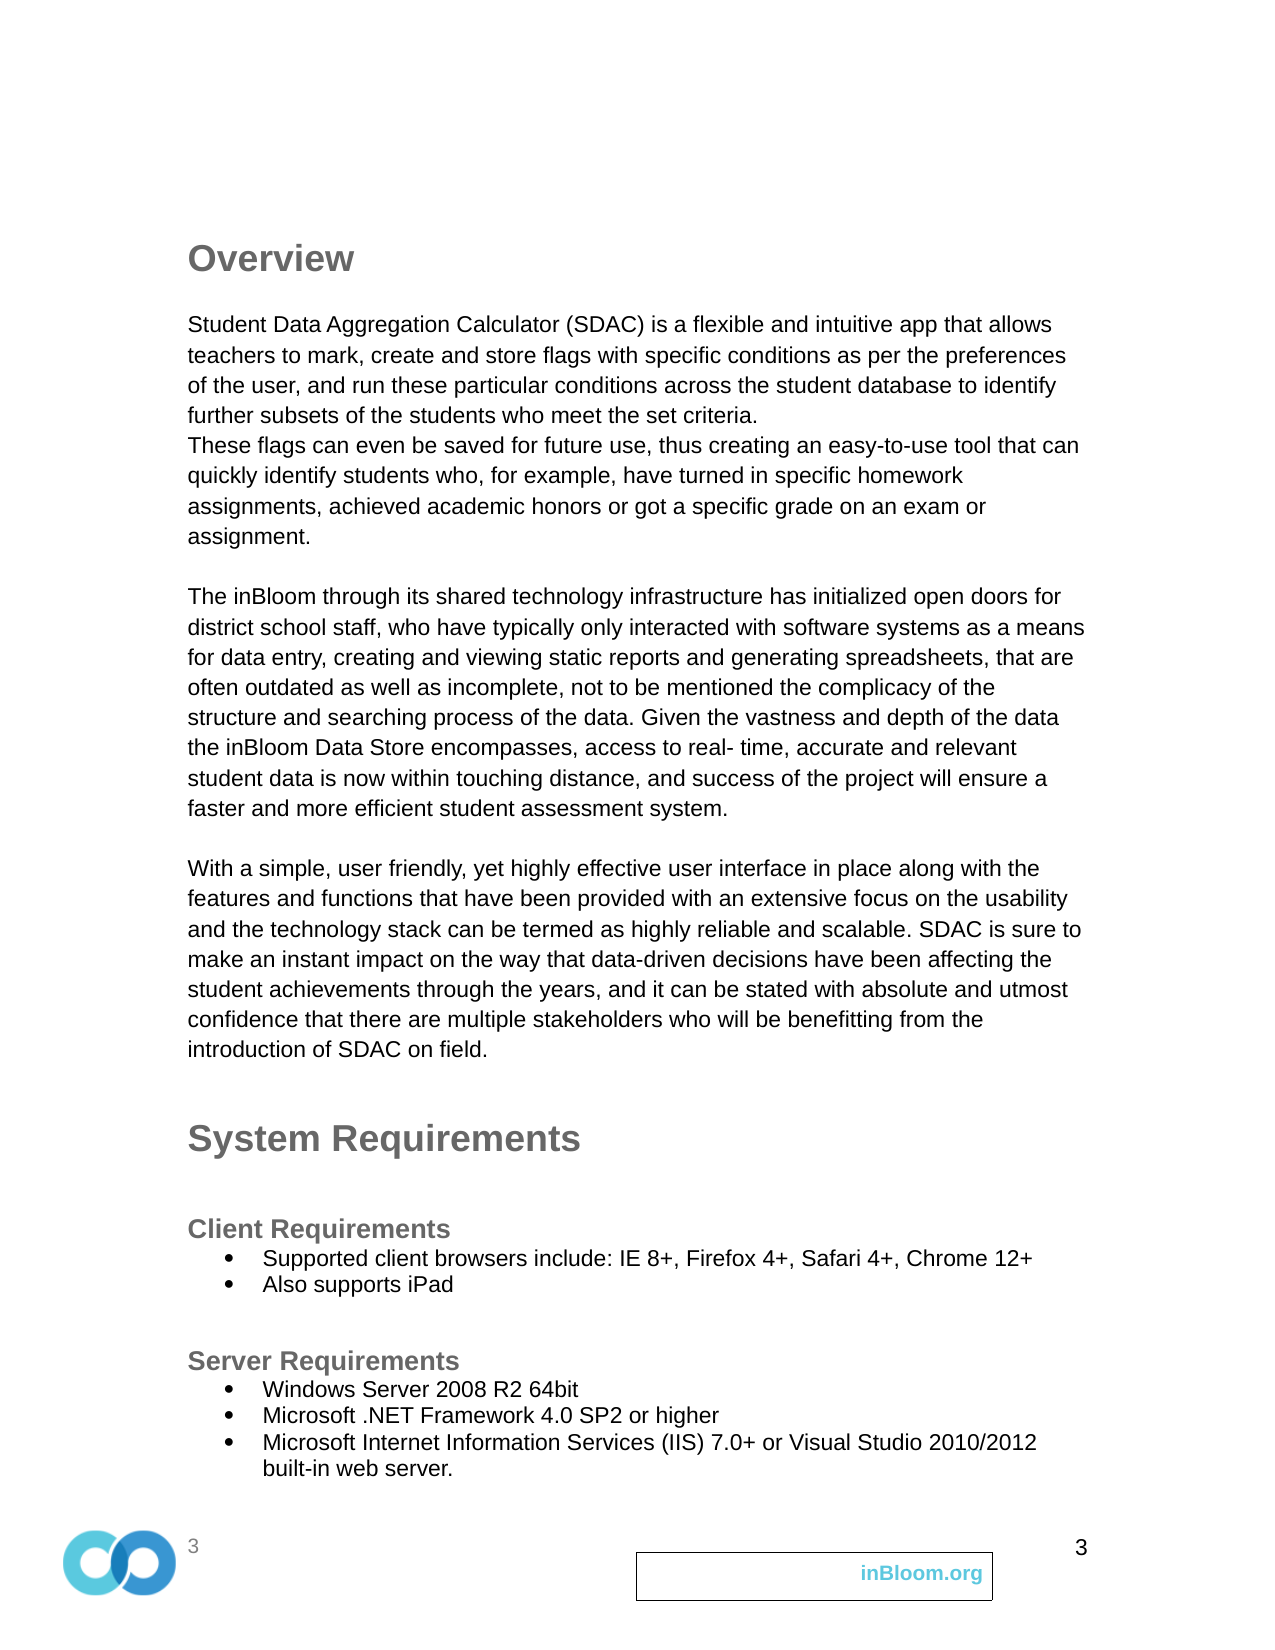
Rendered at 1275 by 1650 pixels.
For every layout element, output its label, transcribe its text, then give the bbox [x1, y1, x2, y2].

list Supported client browsers include: IE 8+, Firefox 4+, Safari 4+, Chrome 12+ [225, 1245, 1087, 1271]
picture [53, 1518, 926, 1635]
text These flags can even be saved for future use, thus creating an easy-to-use tool that can quickly identify students who, for example, have turned in specific homework assignments, achieved academic honors or got a specific grade on an exam or assignment. [187, 432, 1087, 549]
subtitle System Requirements [187, 1117, 1087, 1160]
subtitle Client Requirements [187, 1213, 1087, 1245]
subtitle Server Requirements [187, 1345, 1087, 1376]
list Windows Server 2008 R2 64bit [225, 1376, 1087, 1402]
text With a simple, user friendly, yet highly effective user interface in place along with the features and functions that have been provided with an extensive focus on the usability and the technology stack can be termed as highly reliable and scalable. SDAC is sure to make an instant impact on the way that data-driven decisions have been affecting the student achievements through the years, and it can be stated with absolute and utmost confidence that there are multiple stakeholders who will be benefitting from the introduction of SDAC on field. [187, 855, 1087, 1063]
list Also supports iPad [225, 1271, 1087, 1297]
text The inBloom through its shared technology infrastructure has initialized open doors for district school staff, who have typically only interacted with software systems as a means for data entry, creating and viewing static reports and generating spreadsheets, that are often outdated as well as incomplete, not to be mentioned the complicacy of the structure and searching process of the data. Given the vastness and depth of the data the inBloom Data Store encompasses, access to real- time, accurate and relevant student data is now within touching distance, and success of the project will ensure a faster and more efficient student assessment system. [187, 583, 1087, 821]
text Student Data Aggregation Calculator (SDAC) is a flexible and intuitive app that allows teachers to mark, create and store flags with specific conditions as per the preferences of the user, and run these particular conditions across the student database to identify further subsets of the students who meet the set criteria. [187, 311, 1087, 428]
list Microsoft Internet Information Services (IIS) 7.0+ or Visual Studio 2010/2012 built-in web server. [225, 1429, 1087, 1481]
list Microsoft .NET Framework 4.0 SP2 or higher [225, 1402, 1087, 1429]
subtitle Overview [187, 236, 1087, 279]
